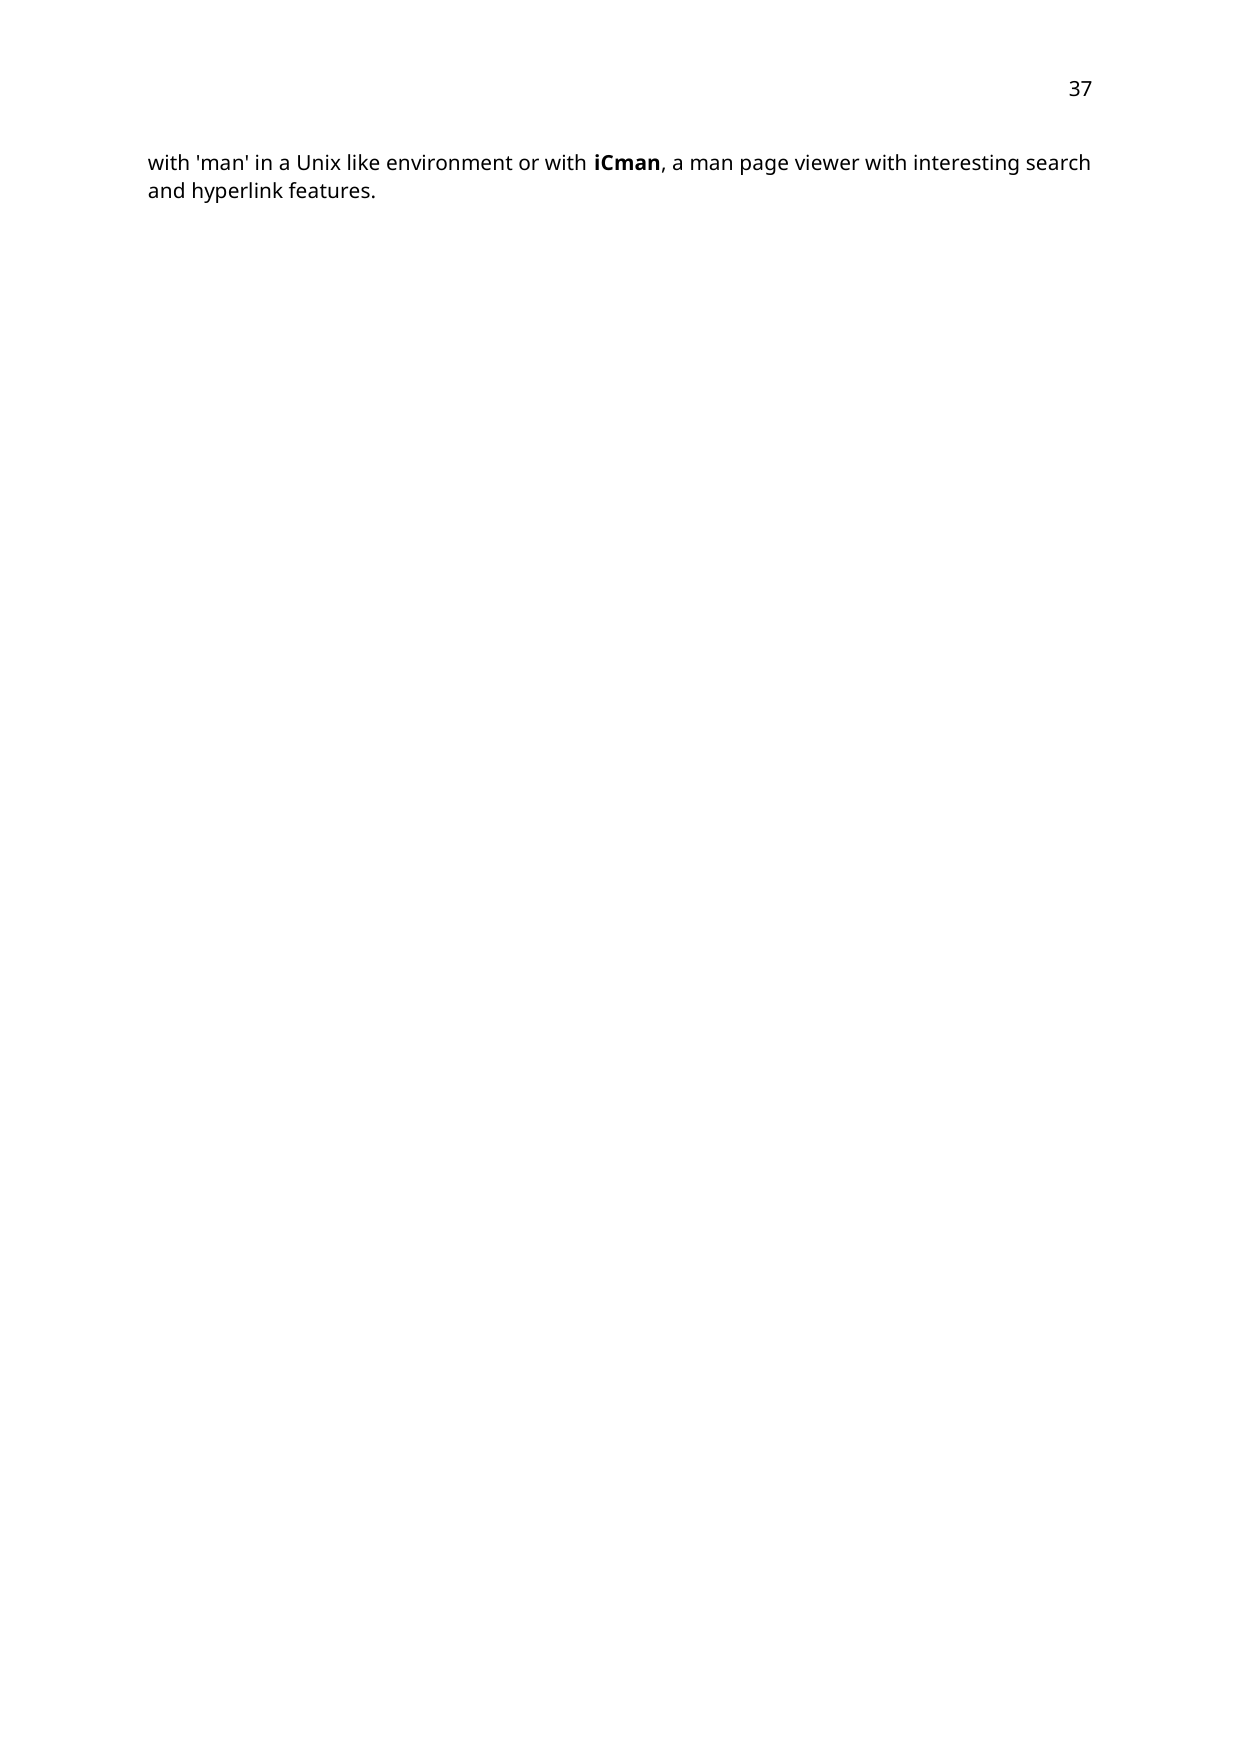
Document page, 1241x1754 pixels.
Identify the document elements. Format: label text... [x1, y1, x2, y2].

text with 'man' in a Unix like environment or with iCman, a man page viewer with interesting search and hyperlink features. [148, 148, 1092, 205]
